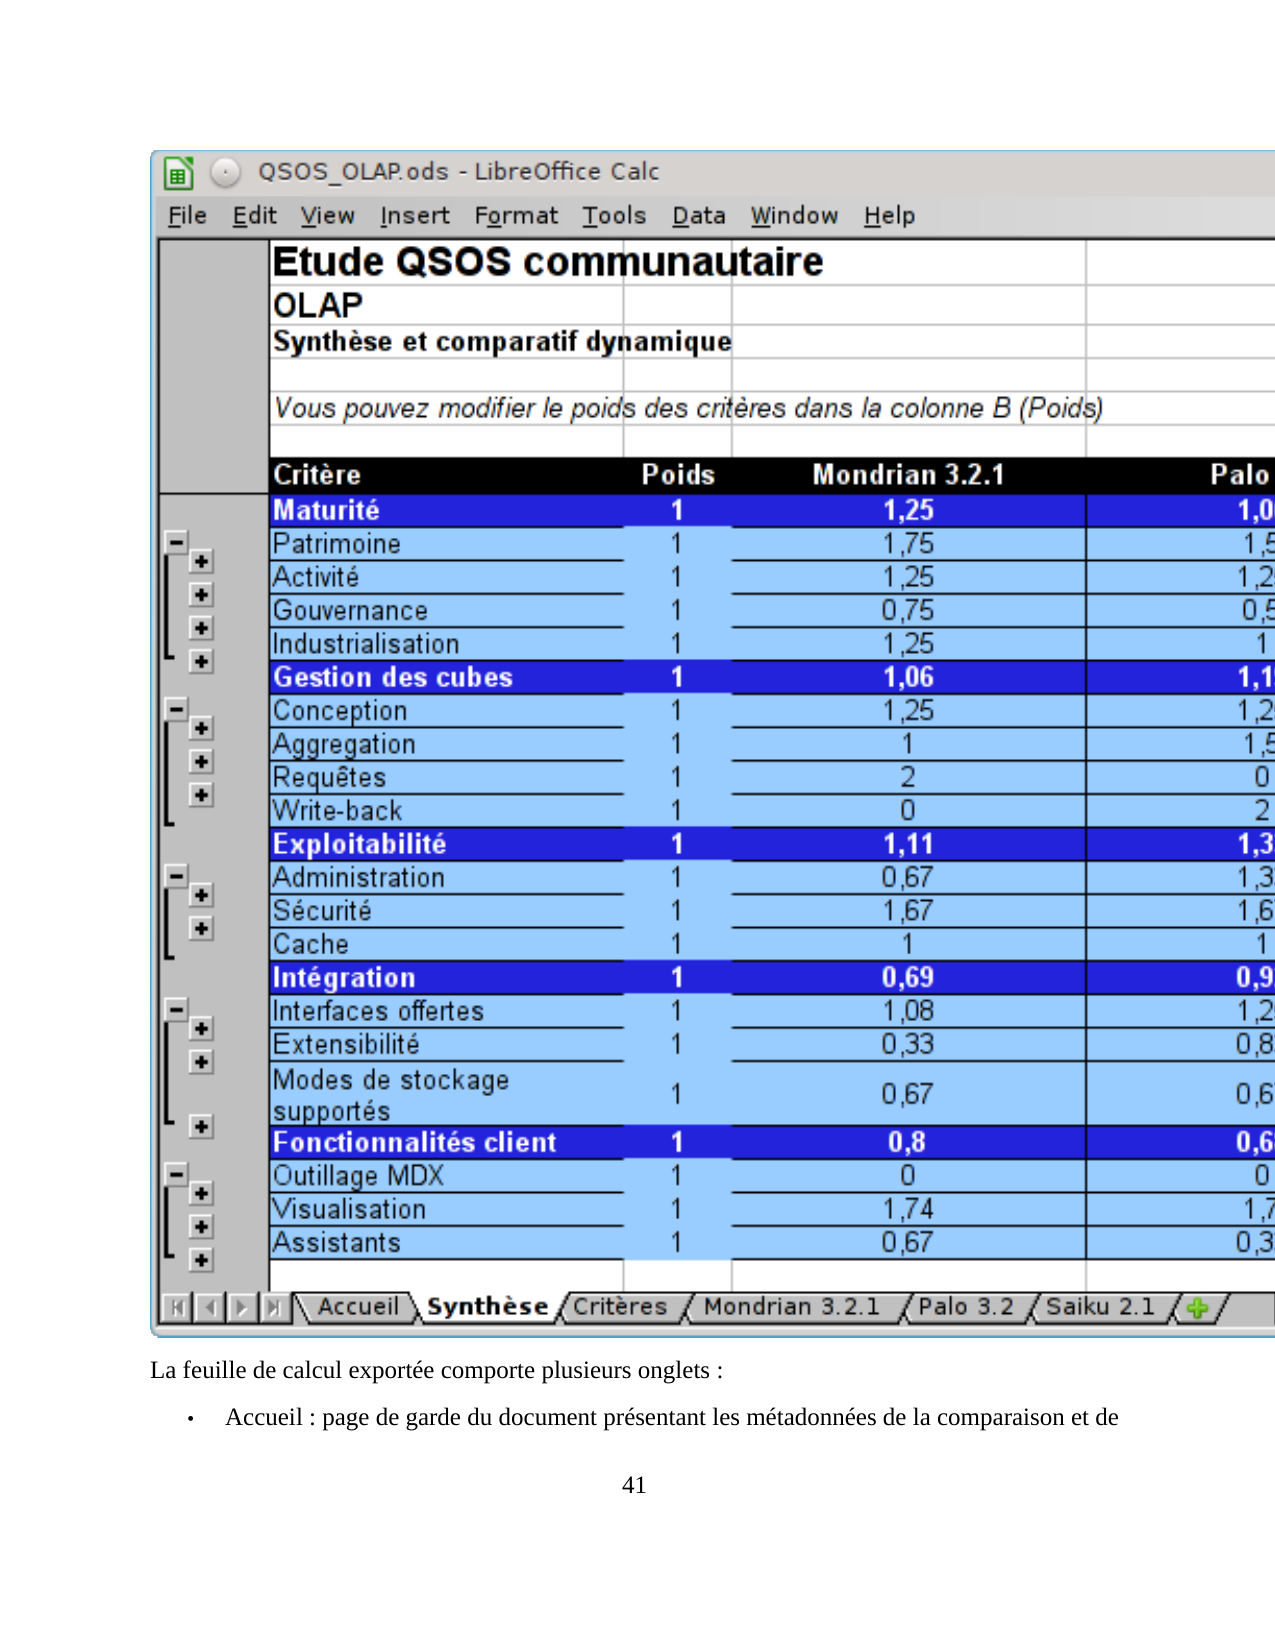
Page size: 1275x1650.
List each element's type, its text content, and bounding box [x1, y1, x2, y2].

text La feuille de calcul exportée comporte plusieurs onglets : [150, 1355, 1125, 1384]
list Accueil : page de garde du document présentant les métadonnées de la comparaison et de [187, 1402, 1125, 1431]
picture [150, 150, 1275, 1338]
